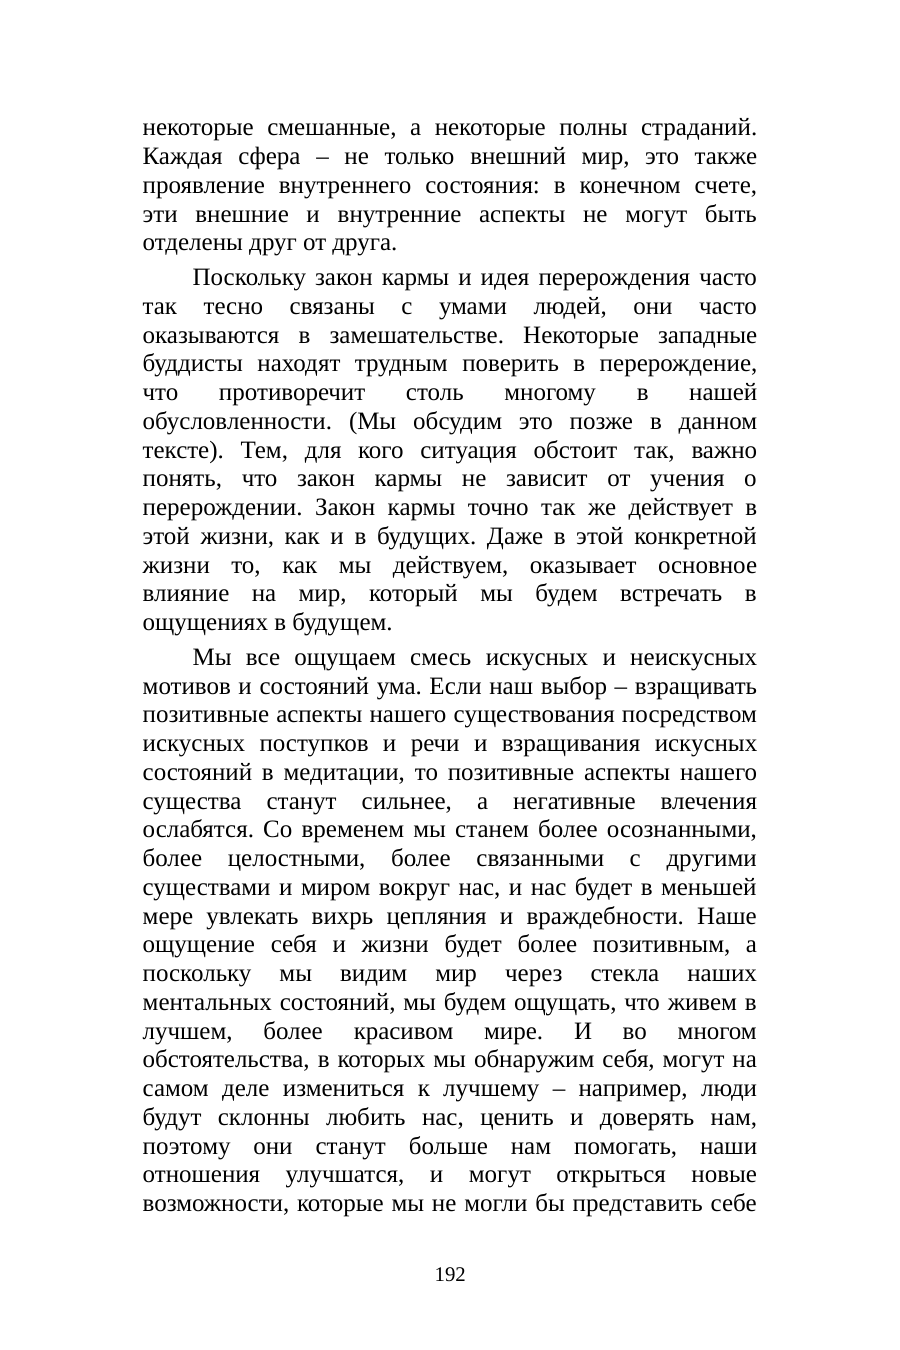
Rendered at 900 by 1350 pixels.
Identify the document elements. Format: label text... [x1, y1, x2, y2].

text Мы все ощущаем смесь искусных и неискусных мотивов и состояний ума. Если наш выбор – взращивать позитивные аспекты нашего существования посредством искусных поступков и речи и взращивания искусных состояний в медитации, то позитивные аспекты нашего существа станут сильнее, а негативные влечения ослабятся. Со временем мы станем более осознанными, более целостными, более связанными с другими существами и миром вокруг нас, и нас будет в меньшей мере увлекать вихрь цепляния и враждебности. Наше ощущение себя и жизни будет более позитивным, а поскольку мы видим мир через стекла наших ментальных состояний, мы будем ощущать, что живем в лучшем, более красивом мире. И во многом обстоятельства, в которых мы обнаружим себя, могут на самом деле измениться к лучшему – например, люди будут склонны любить нас, ценить и доверять нам, поэтому они станут больше нам помогать, наши отношения улучшатся, и могут открыться новые возможности, которые мы не могли бы представить себе [142, 642, 757, 1217]
text Поскольку закон кармы и идея перерождения часто так тесно связаны с умами людей, они часто оказываются в замешательстве. Некоторые западные буддисты находят трудным поверить в перерождение, что противоречит столь многому в нашей обусловленности. (Мы обсудим это позже в данном тексте). Тем, для кого ситуация обстоит так, важно понять, что закон кармы не зависит от учения о перерождении. Закон кармы точно так же действует в этой жизни, как и в будущих. Даже в этой конкретной жизни то, как мы действуем, оказывает основное влияние на мир, который мы будем встречать в ощущениях в будущем. [142, 262, 757, 636]
text некоторые смешанные, а некоторые полны страданий. Каждая сфера – не только внешний мир, это также проявление внутреннего состояния: в конечном счете, эти внешние и внутренние аспекты не могут быть отделены друг от друга. [142, 112, 757, 256]
